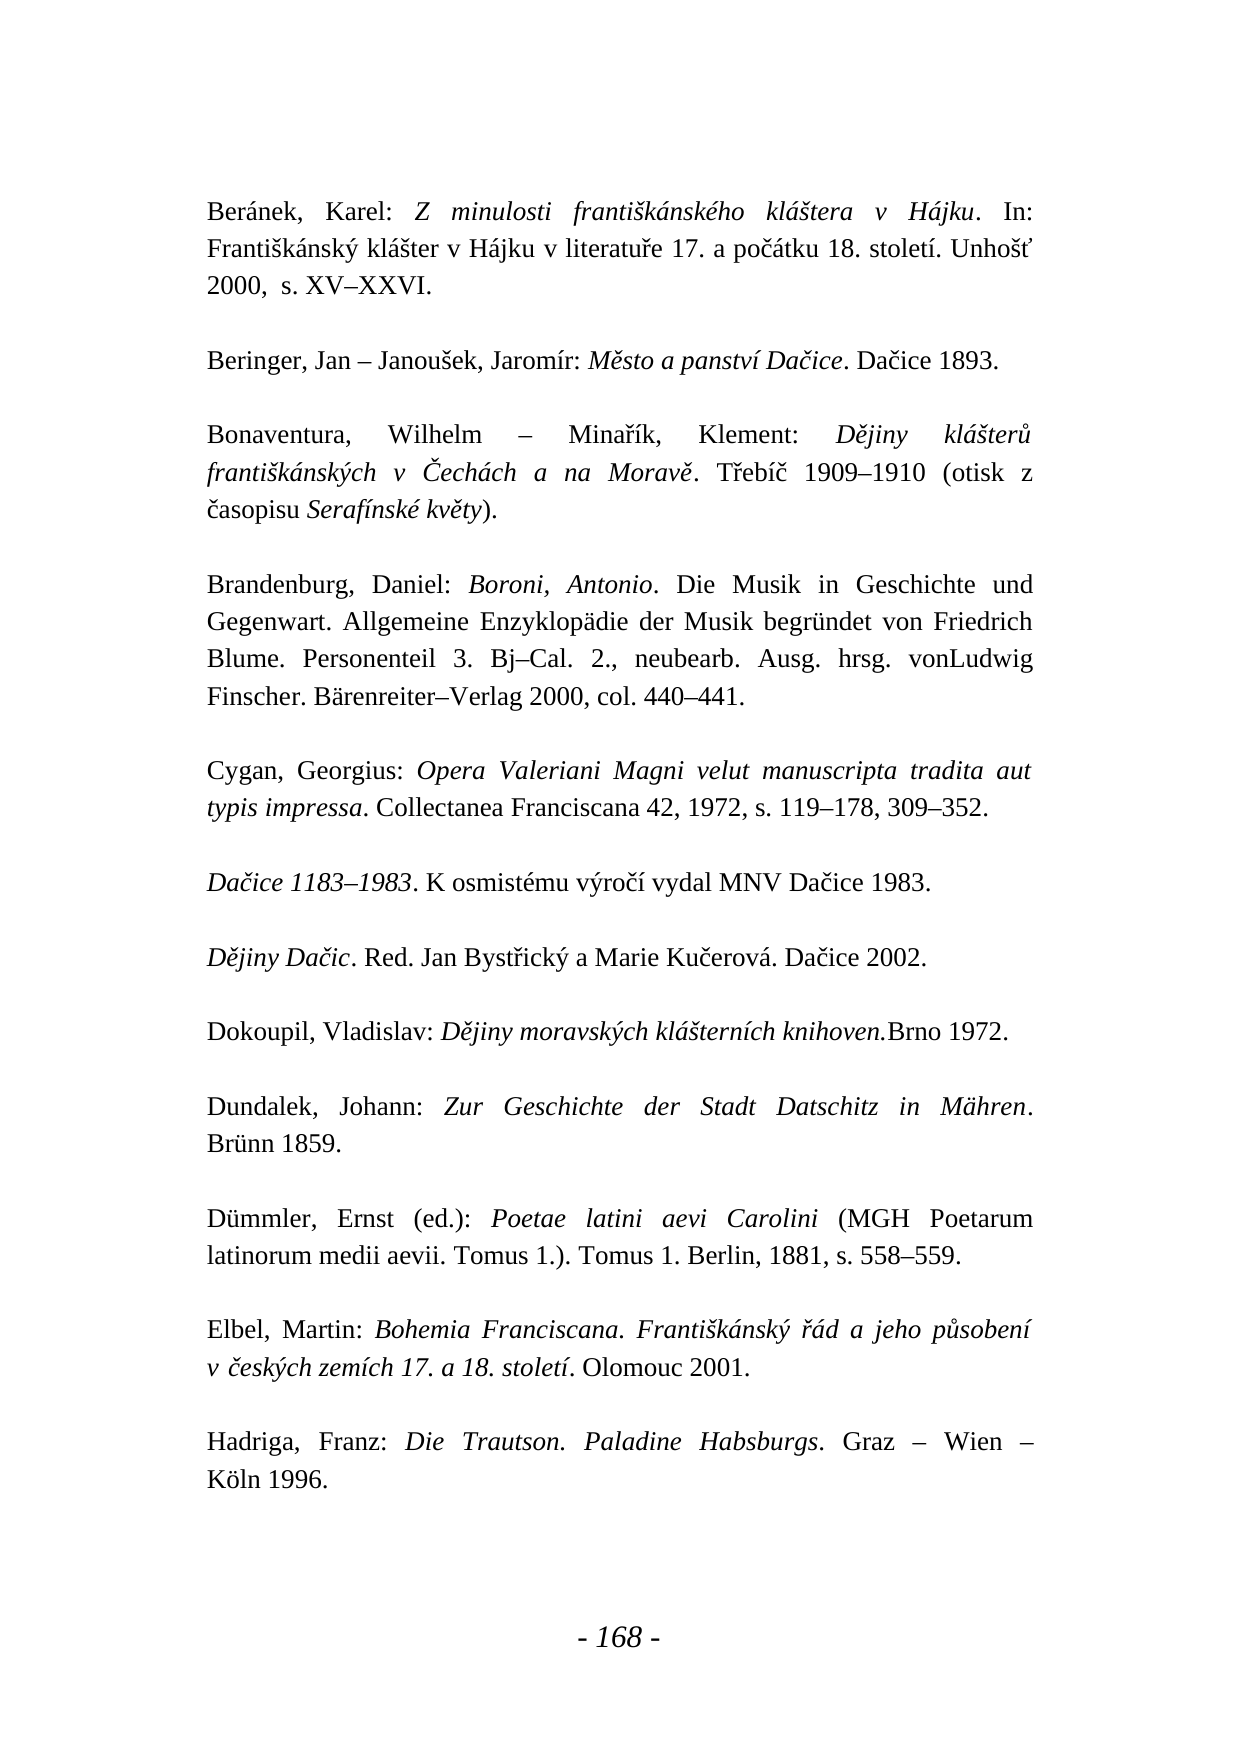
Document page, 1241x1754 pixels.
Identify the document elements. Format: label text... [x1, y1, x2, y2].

text Dümmler, Ernst (ed.): Poetae latini aevi Carolini (MGH Poetarum latinorum medii aevii. Tomus 1.). Tomus 1. Berlin, 1881, s. 558–559. [207, 1202, 1033, 1270]
text Dundalek, Johann: Zur Geschichte der Stadt Datschitz in Mähren. Brünn 1859. [207, 1090, 1033, 1158]
text Beránek, Karel: Z minulosti františkánského kláštera v Hájku. In: Františkánský klášter v Hájku v literatuře 17. a počátku 18. století. Unhošť 2000, s. XV–XXVI. [207, 195, 1033, 301]
text Cygan, Georgius: Opera Valeriani Magni velut manuscripta tradita aut typis impressa. Collectanea Franciscana 42, 1972, s. 119–178, 309–352. [207, 754, 1033, 823]
text Elbel, Martin: Bohemia Franciscana. Františkánský řád a jeho působení v českých zemích 17. a 18. století. Olomouc 2001. [207, 1314, 1033, 1382]
text Hadriga, Franz: Die Trautson. Paladine Habsburgs. Graz – Wien – Köln 1996. [207, 1426, 1033, 1494]
text Dějiny Dačic. Red. Jan Bystřický a Marie Kučerová. Dačice 2002. [207, 941, 1033, 972]
text Bonaventura, Wilhelm – Minařík, Klement: Dějiny klášterů františkánských v Čechách a na Moravě. Třebíč 1909–1910 (otisk z časopisu Serafínské květy). [207, 419, 1033, 524]
text Brandenburg, Daniel: Boroni, Antonio. Die Musik in Geschichte und Gegenwart. Allgemeine Enzyklopädie der Musik begründet von Friedrich Blume. Personenteil 3. Bj–Cal. 2., neubearb. Ausg. hrsg. vonLudwig Finscher. Bärenreiter–Verlag 2000, col. 440–441. [207, 568, 1033, 711]
text Dačice 1183–1983. K osmistému výročí vydal MNV Dačice 1983. [207, 866, 1033, 897]
text Dokoupil, Vladislav: Dějiny moravských klášterních knihoven.Brno 1972. [207, 1015, 1033, 1046]
text Beringer, Jan – Janoušek, Jaromír: Město a panství Dačice. Dačice 1893. [207, 344, 1033, 375]
